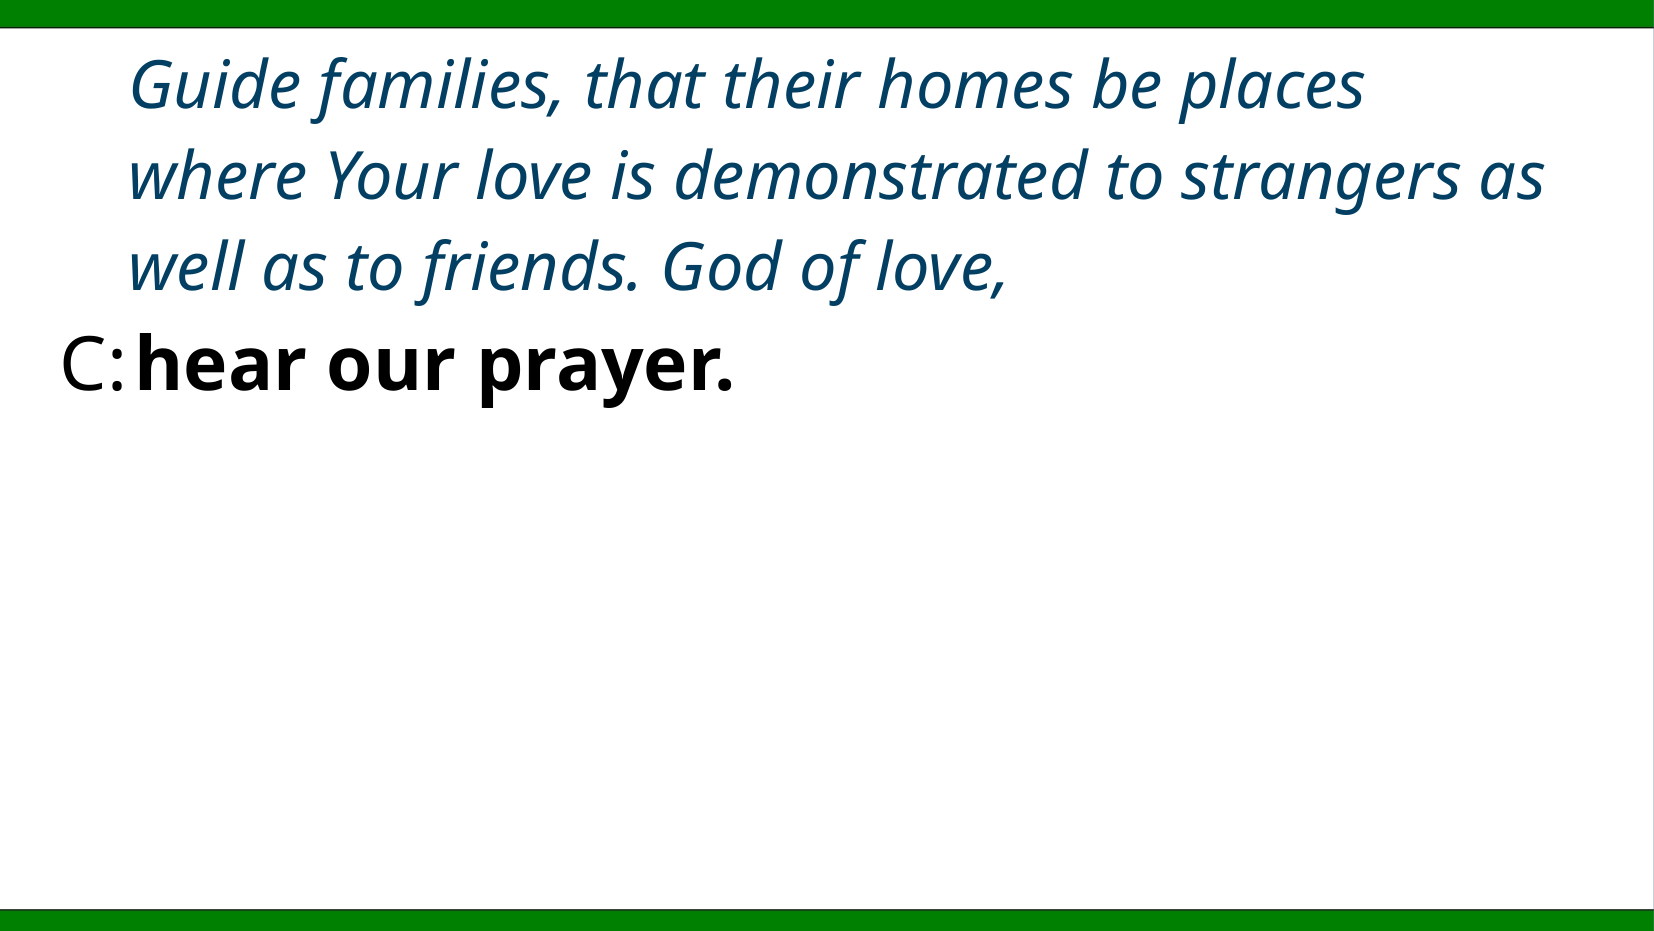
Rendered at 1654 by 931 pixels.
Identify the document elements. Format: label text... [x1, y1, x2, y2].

picture [0, 0, 1654, 931]
text_box Guide families, that their homes be places where Your love is demonstrated to strangers as well as to friends. God of love, C: hear our prayer. [45, 30, 1596, 421]
